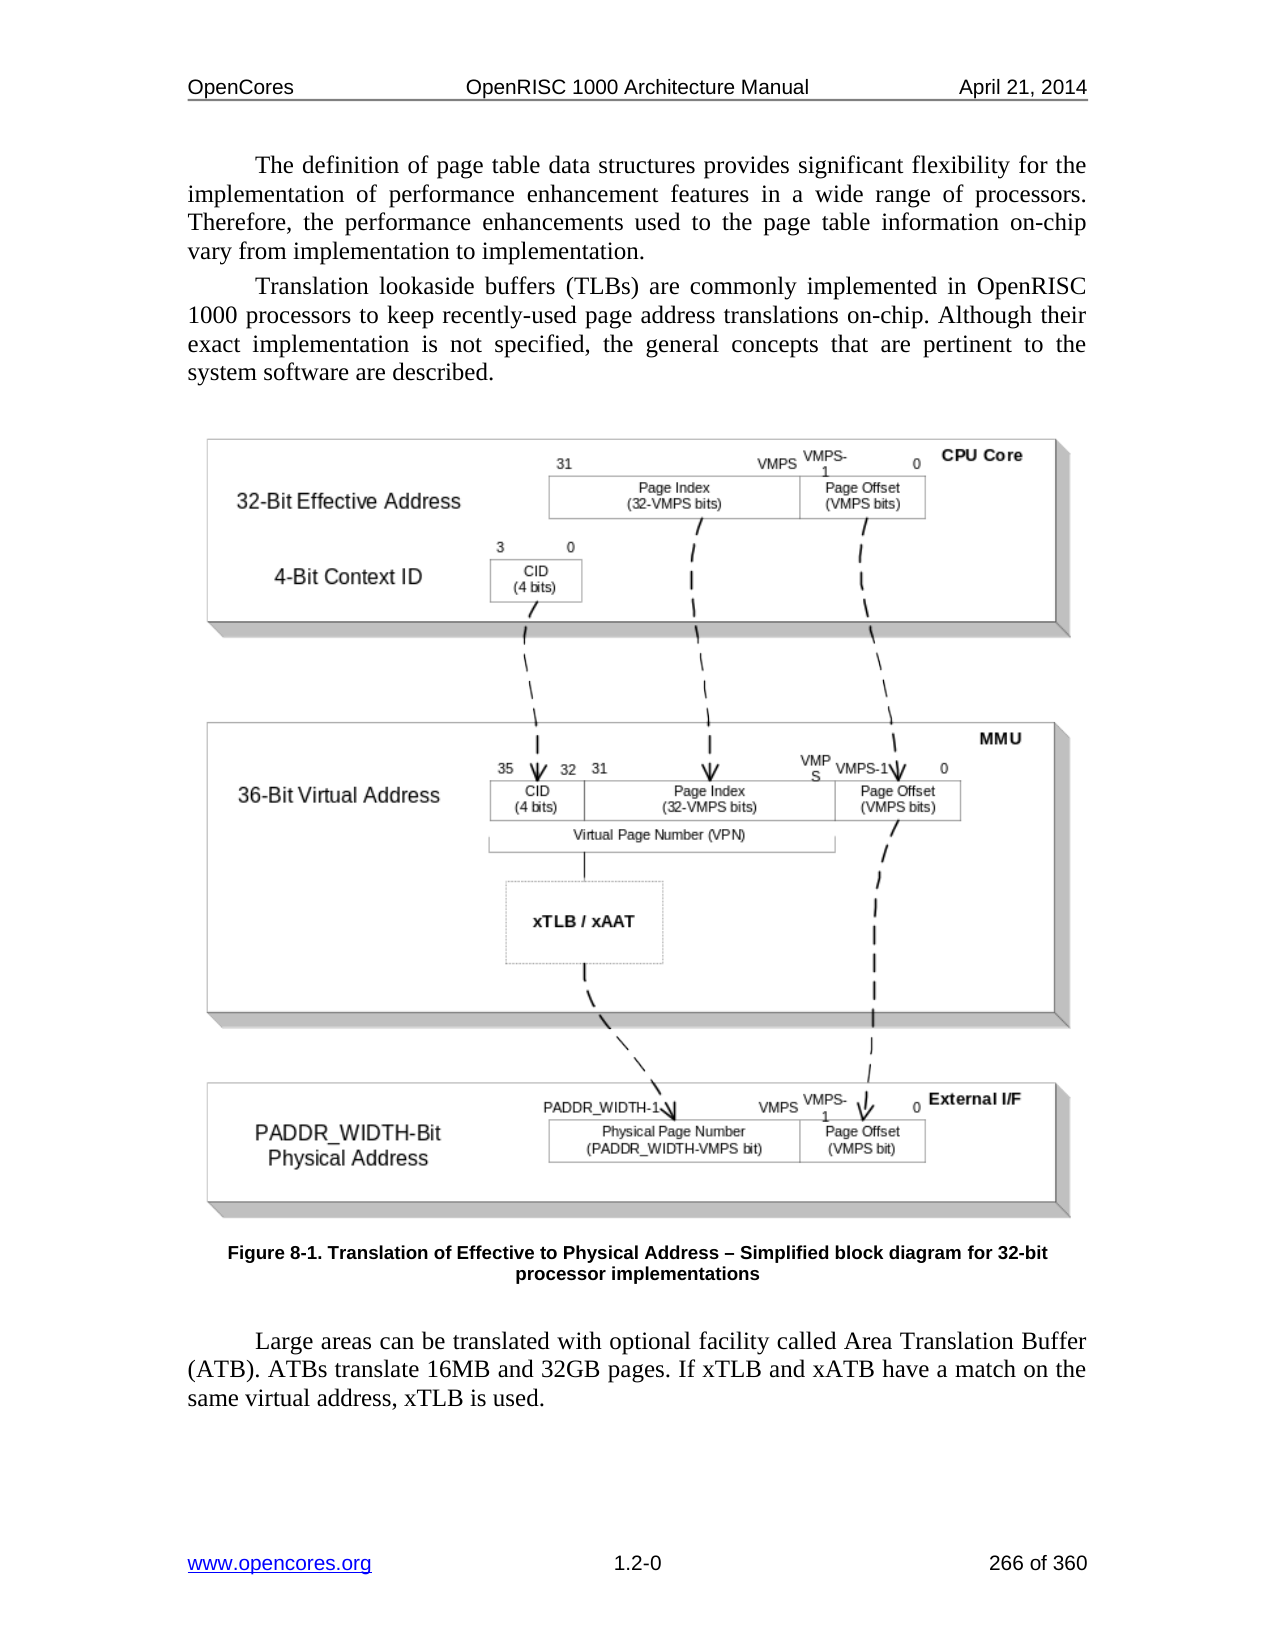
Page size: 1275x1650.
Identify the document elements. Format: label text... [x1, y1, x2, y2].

text Figure 8-1. Translation of Effective to Physical Address – Simplified block diagram for 32-bit processor implementations [187, 1241, 1087, 1284]
text The definition of page table data structures provides significant flexibility for the implementation of performance enhancement features in a wide range of processors. Therefore, the performance enhancements used to the page table information on-chip vary from implementation to implementation. [187, 150, 1087, 265]
text Large areas can be translated with optional facility called Area Translation Buffer (ATB). ATBs translate 16MB and 32GB pages. If xTLB and xATB have a match on the same virtual address, xTLB is used. [187, 1326, 1087, 1412]
text Translation lookaside buffers (TLBs) are commonly implemented in OpenRISC 1000 processors to keep recently-used page address translations on-chip. Although their exact implementation is not specified, the general concepts that are pertinent to the system software are described. [187, 271, 1087, 386]
